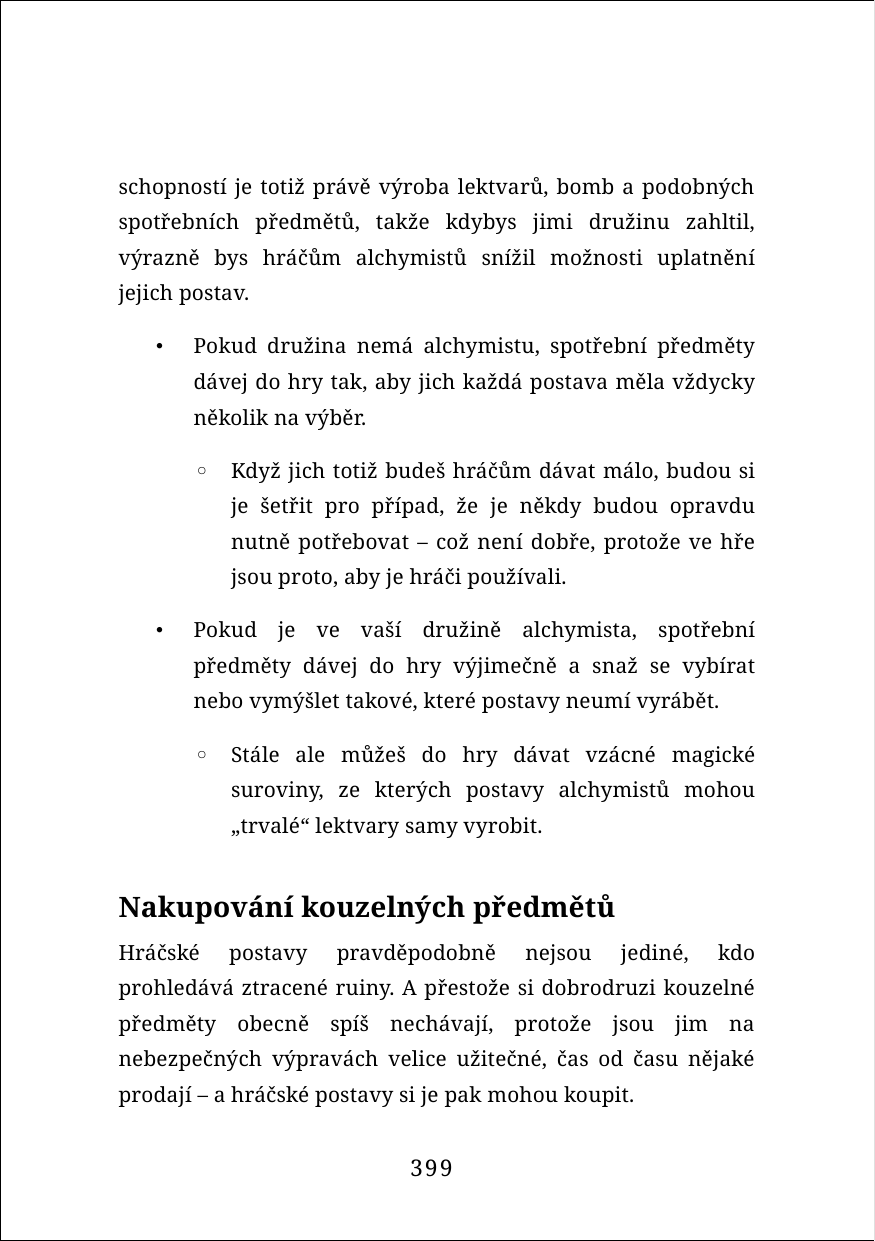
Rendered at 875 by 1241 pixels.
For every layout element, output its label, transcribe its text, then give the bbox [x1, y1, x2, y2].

list Když jich totiž budeš hráčům dávat málo, budou si je šetřit pro případ, že je někdy budou opravdu nutně potřebovat – což není dobře, protože ve hře jsou proto, aby je hráči používali. [193, 456, 756, 591]
text Hráčské postavy pravděpodobně nejsou jediné, kdo prohledává ztracené ruiny. A přestože si dobrodruzi kouzelné předměty obecně spíš nechávají, protože jsou jim na nebezpečných výpravách velice užitečné, čas od času nějaké prodají – a hráčské postavy si je pak mohou koupit. [118, 938, 756, 1108]
list Pokud je ve vaší družině alchymista, spotřební předměty dávej do hry výjimečně a snaž se vybírat nebo vymýšlet takové, které postavy neumí vyrábět. [156, 616, 756, 715]
list Pokud družina nemá alchymistu, spotřební předměty dávej do hry tak, aby jich každá postava měla vždycky několik na výběr. [156, 332, 756, 431]
subtitle Nakupování kouzelných předmětů [118, 888, 756, 926]
text schopností je totiž právě výroba lektvarů, bomb a podobných spotřebních předmětů, takže kdybys jimi družinu zahltil, výrazně bys hráčům alchymistů snížil možnosti uplatnění jejich postav. [118, 172, 756, 307]
list Stále ale můžeš do hry dávat vzácné magické suroviny, ze kterých postavy alchymistů mohou „trvalé“ lektvary samy vyrobit. [193, 740, 756, 839]
